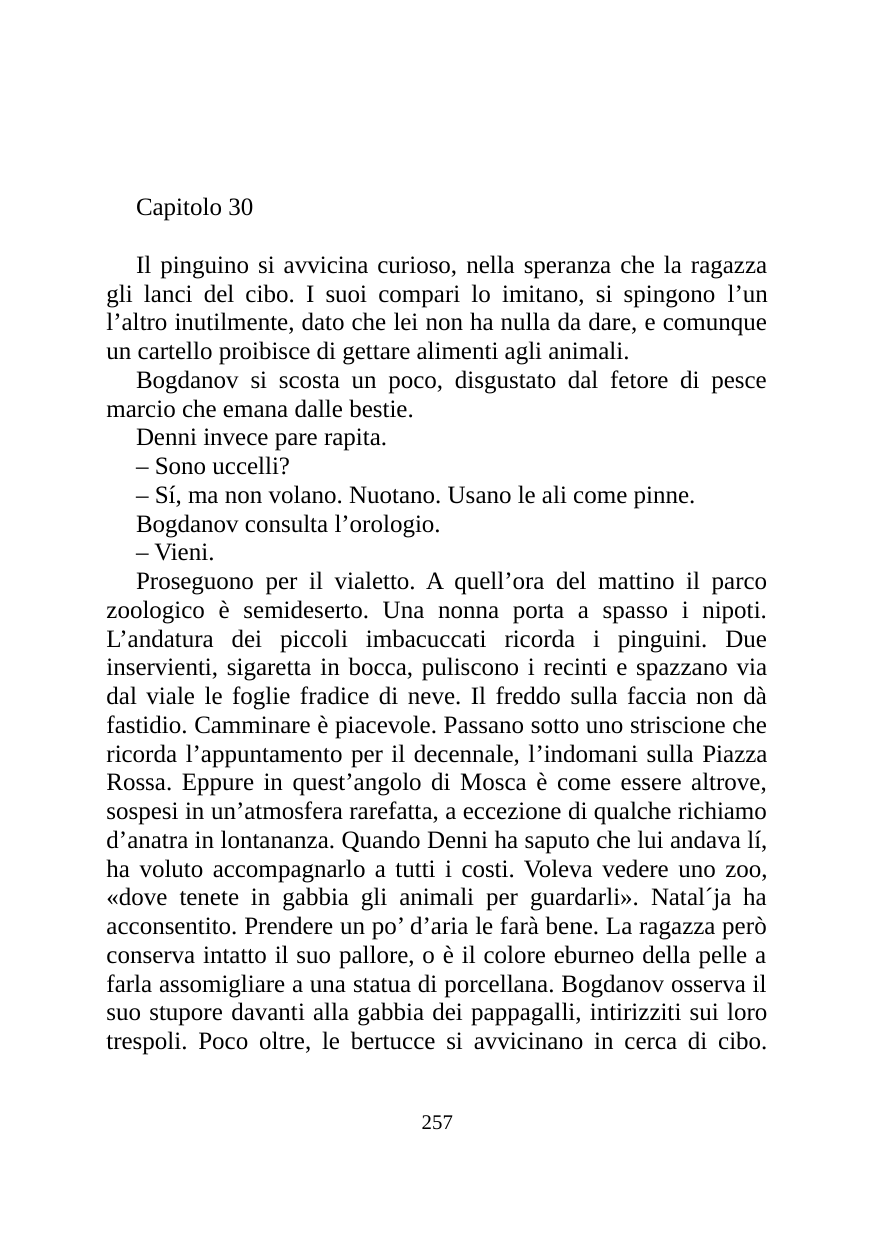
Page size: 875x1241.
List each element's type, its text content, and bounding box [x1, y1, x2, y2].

text – Vieni. [106, 537, 768, 566]
text Capitolo 30 [106, 192, 768, 221]
text Denni invece pare rapita. [106, 422, 768, 451]
text Proseguono per il vialetto. A quell’ora del mattino il parco zoologico è semideserto. Una nonna porta a spasso i nipoti. L’andatura dei piccoli imbacuccati ricorda i pinguini. Due inservienti, sigaretta in bocca, puliscono i recinti e spazzano via dal viale le foglie fradice di neve. Il freddo sulla faccia non dà fastidio. Camminare è piacevole. Passano sotto uno striscione che ricorda l’appuntamento per il decennale, l’indomani sulla Piazza Rossa. Eppure in quest’angolo di Mosca è come essere altrove, sospesi in un’atmosfera rarefatta, a eccezione di qualche richiamo d’anatra in lontananza. Quando Denni ha saputo che lui andava lí, ha voluto accompagnarlo a tutti i costi. Voleva vedere uno zoo, «dove tenete in gabbia gli animali per guardarli». Natal´ja ha acconsentito. Prendere un po’ d’aria le farà bene. La ragazza però conserva intatto il suo pallore, o è il colore eburneo della pelle a farla assomigliare a una statua di porcellana. Bogdanov osserva il suo stupore davanti alla gabbia dei pappagalli, intirizziti sui loro trespoli. Poco oltre, le bertucce si avvicinano in cerca di cibo. [106, 566, 768, 1055]
text Bogdanov si scosta un poco, disgustato dal fetore di pesce marcio che emana dalle bestie. [106, 365, 768, 422]
text – Sí, ma non volano. Nuotano. Usano le ali come pinne. [106, 480, 768, 509]
text Il pinguino si avvicina curioso, nella speranza che la ragazza gli lanci del cibo. I suoi compari lo imitano, si spingono l’un l’altro inutilmente, dato che lei non ha nulla da dare, e comunque un cartello proibisce di gettare alimenti agli animali. [106, 250, 768, 365]
text Bogdanov consulta l’orologio. [106, 509, 768, 537]
text – Sono uccelli? [106, 451, 768, 480]
